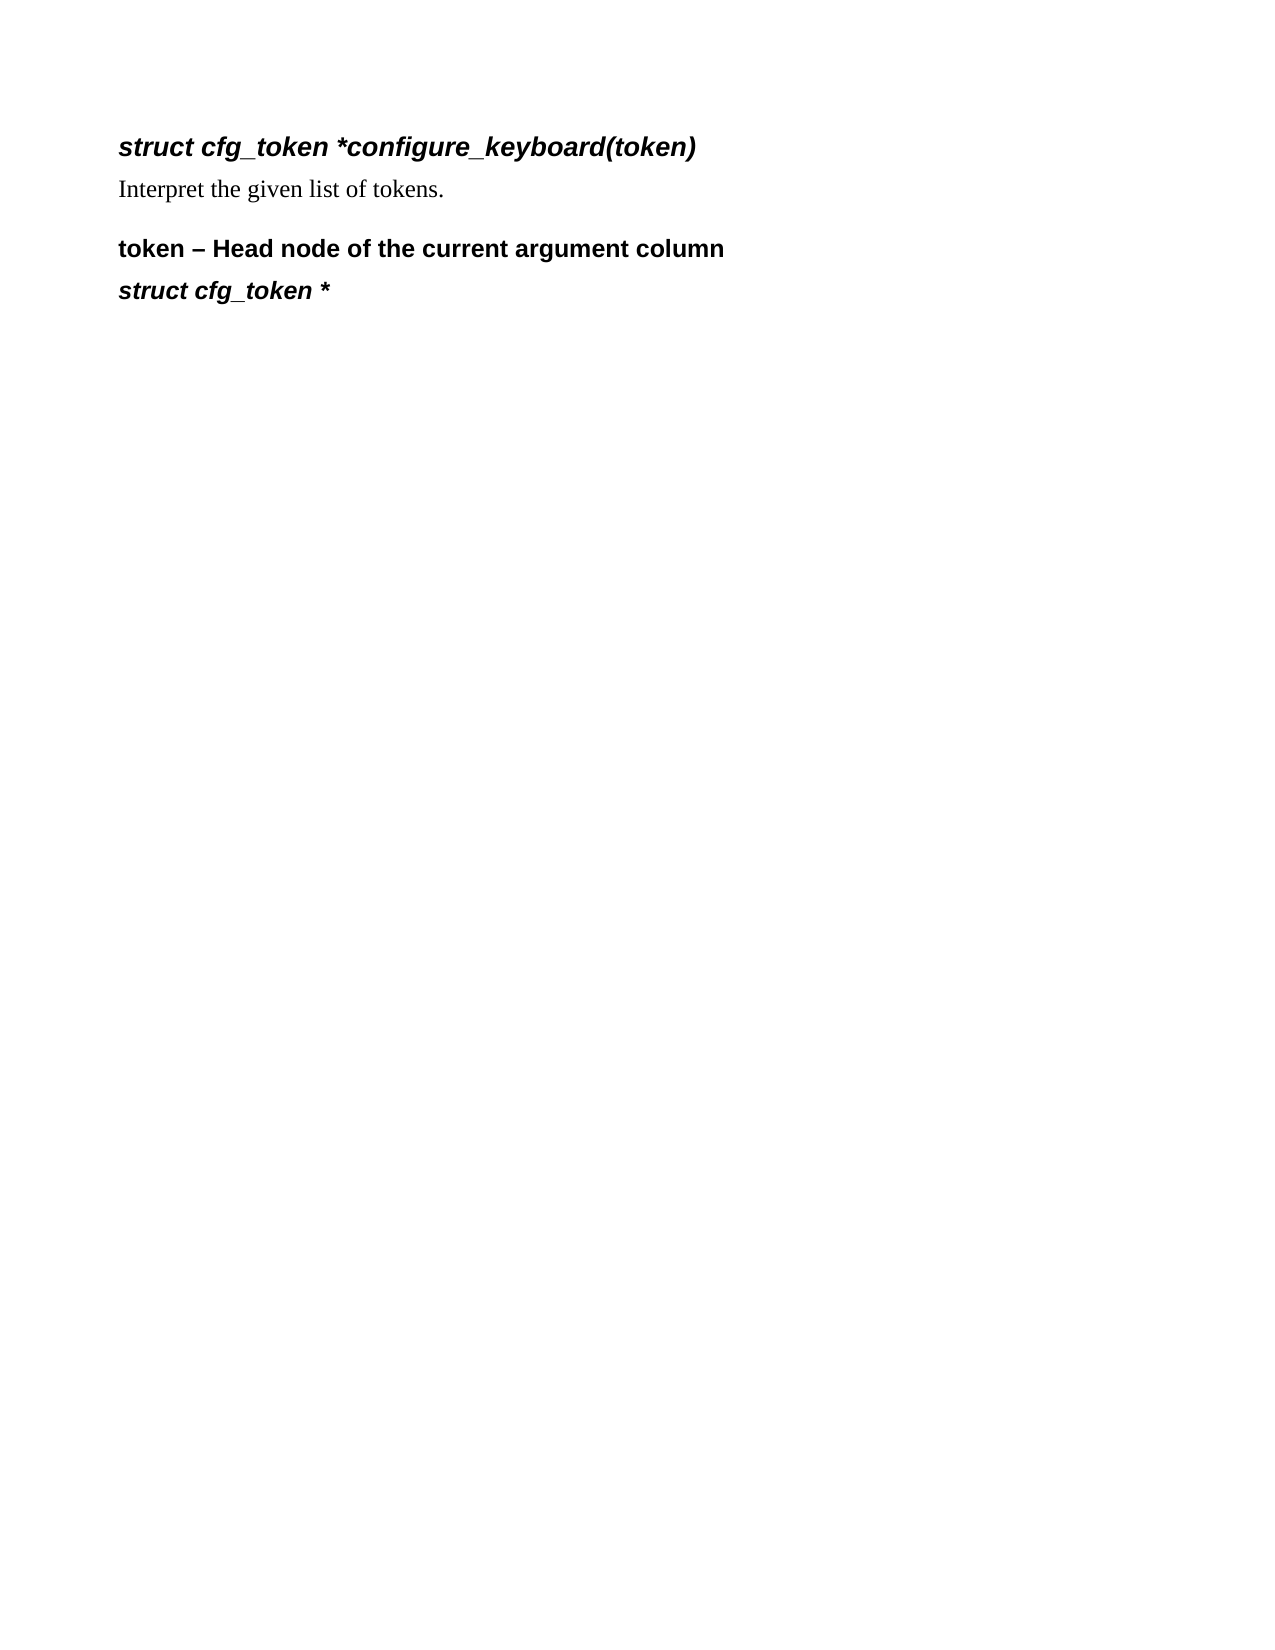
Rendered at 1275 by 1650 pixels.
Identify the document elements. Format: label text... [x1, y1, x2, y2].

subtitle token – Head node of the current argument column [118, 234, 1157, 263]
subtitle struct cfg_token *configure_keyboard(token) [118, 131, 1157, 162]
text Interpret the given list of tokens. [118, 174, 1157, 203]
subtitle struct cfg_token * [118, 276, 1157, 304]
